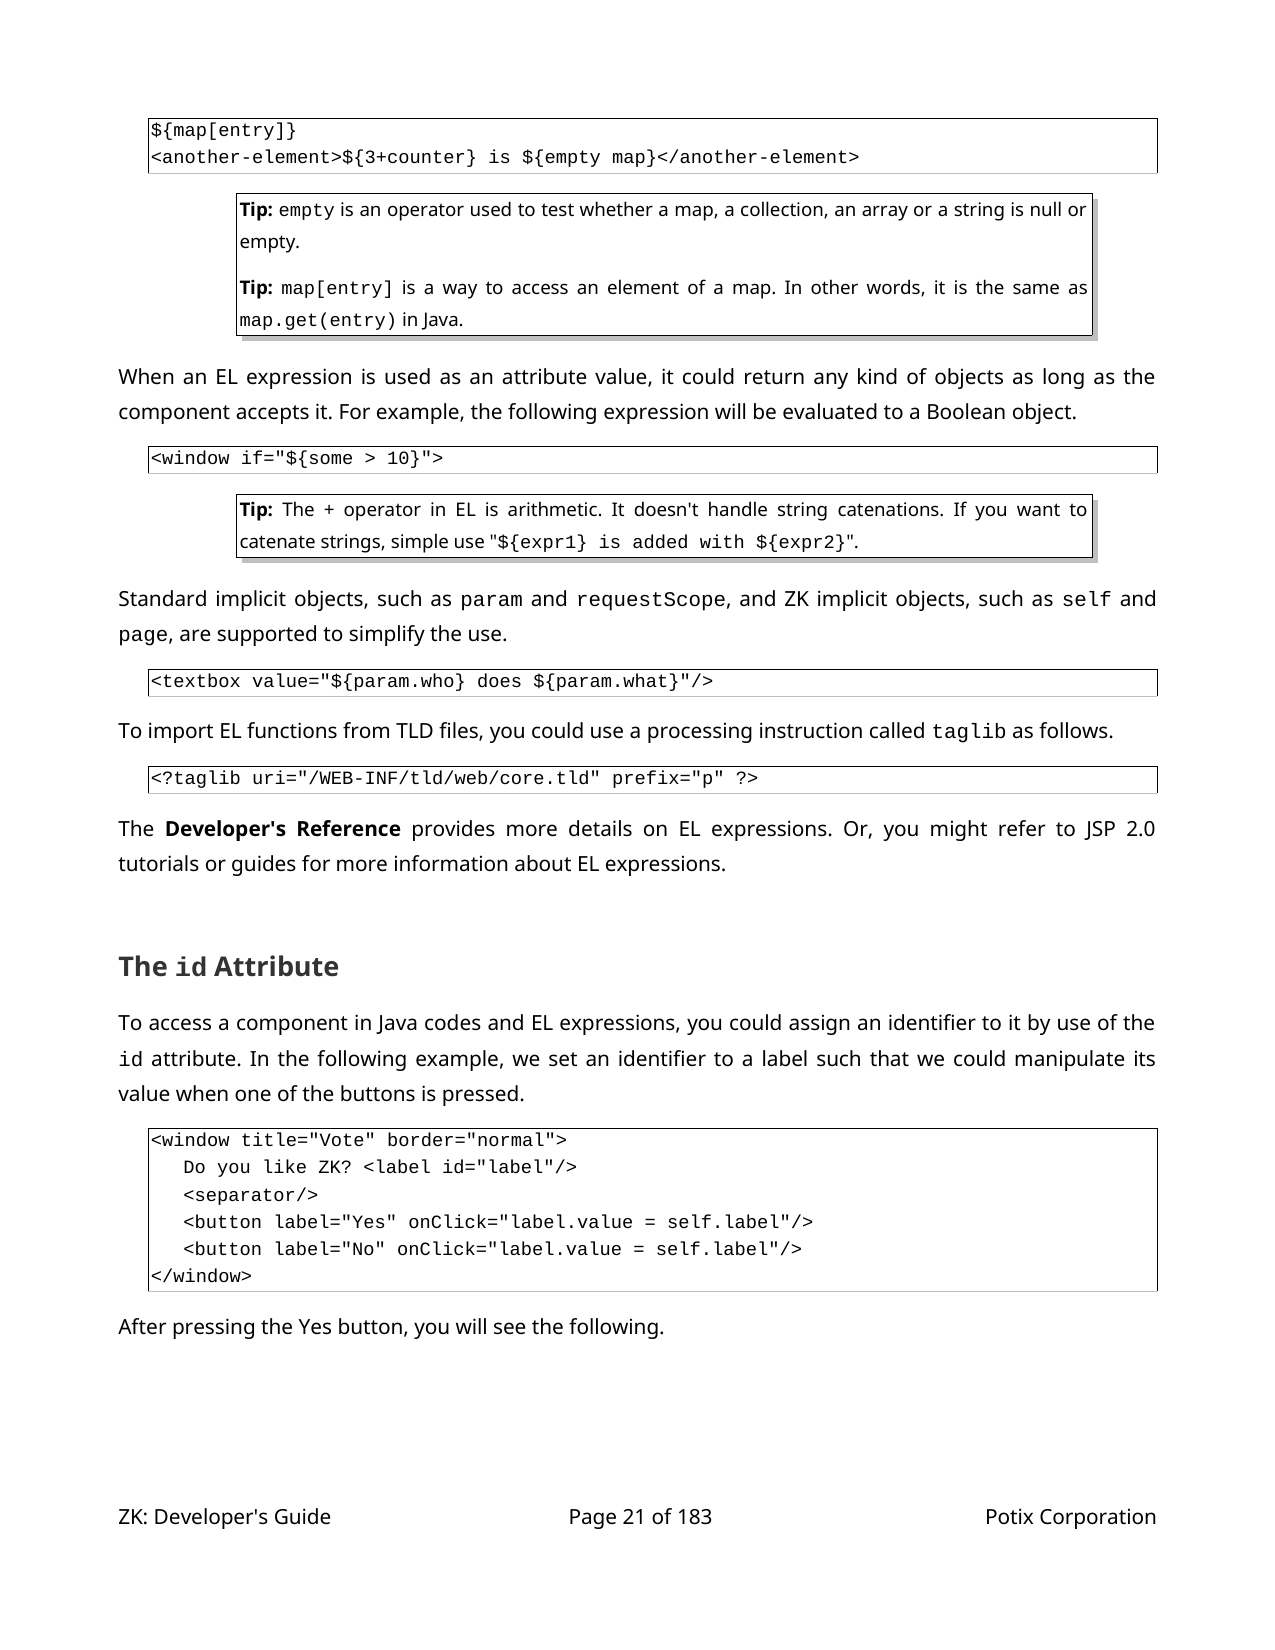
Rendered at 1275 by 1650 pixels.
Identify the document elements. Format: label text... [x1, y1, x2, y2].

text Tip: empty is an operator used to test whether a map, a collection, an array or a string is null or empty. [237, 194, 1092, 254]
text To access a component in Java codes and EL expressions, you could assign an identifier to it by use of the id attribute. In the following example, we set an identifier to a label such that we could manipulate its value when one of the buttons is pressed. [118, 1008, 1157, 1107]
text Tip: The + operator in EL is arithmetic. It doesn't handle string catenations. If you want to catenate strings, simple use "${expr1} is added with ${expr2}". [237, 495, 1092, 557]
text After pressing the Yes button, you will see the following. [118, 1312, 1157, 1340]
text <textbox value="${param.who} does ${param.what}"/> [149, 670, 1157, 696]
text To import EL functions from TLD files, you could use a processing instruction called taglib as follows. [118, 717, 1157, 745]
text <button label="No" onClick="label.value = self.label"/> [149, 1237, 1157, 1261]
text <window if="${some > 10}"> [149, 447, 1157, 473]
text <window title="Vote" border="normal"> [149, 1129, 1157, 1152]
text <?taglib uri="/WEB-INF/tld/web/core.tld" prefix="p" ?> [149, 767, 1157, 793]
text <button label="Yes" onClick="label.value = self.label"/> [149, 1209, 1157, 1234]
text <another-element>${3+counter} is ${empty map}</another-element> [149, 145, 1157, 173]
text <separator/> [149, 1182, 1157, 1207]
text </window> [149, 1264, 1157, 1291]
text When an EL expression is used as an attribute value, it could return any kind of objects as long as the component accepts it. For example, the following expression will be evaluated to a Boolean object. [118, 362, 1157, 425]
text Tip: map[entry] is a way to access an element of a map. In other words, it is the same as map.get(entry) in Java. [237, 271, 1092, 335]
text Do you like ZK? <label id="label"/> [149, 1155, 1157, 1179]
text The Developer's Reference provides more details on EL expressions. Or, you might refer to JSP 2.0 tutorials or guides for more information about EL expressions. [118, 814, 1157, 877]
text ${map[entry]} [149, 119, 1157, 142]
text Standard implicit objects, such as param and requestScope, and ZK implicit objects, such as self and page, are supported to simplify the use. [118, 584, 1157, 648]
subtitle The id Attribute [118, 948, 1157, 985]
